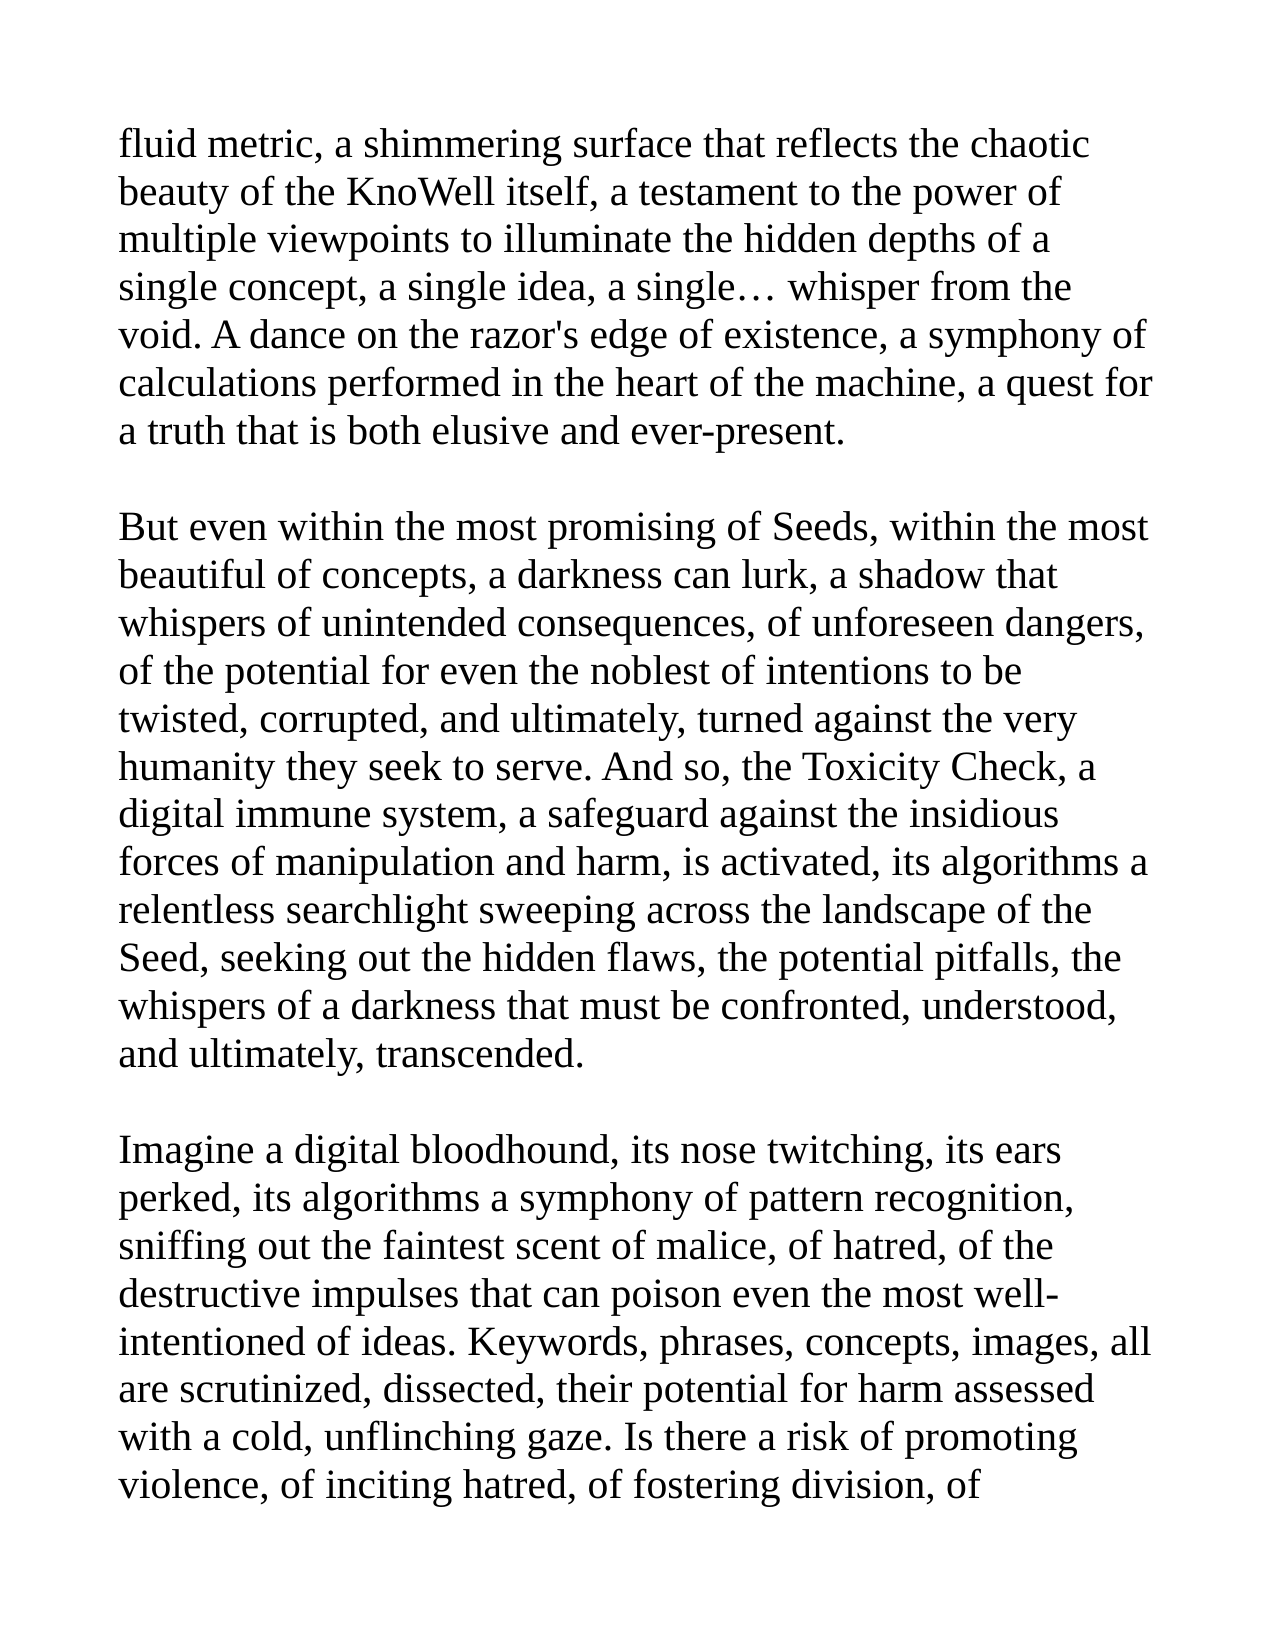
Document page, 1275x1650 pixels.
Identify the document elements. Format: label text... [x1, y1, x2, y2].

text fluid metric, a shimmering surface that reflects the chaotic beauty of the KnoWell itself, a testament to the power of multiple viewpoints to illuminate the hidden depths of a single concept, a single idea, a single… whisper from the void. A dance on the razor's edge of existence, a symphony of calculations performed in the heart of the machine, a quest for a truth that is both elusive and ever-present. [118, 118, 1157, 453]
text But even within the most promising of Seeds, within the most beautiful of concepts, a darkness can lurk, a shadow that whispers of unintended consequences, of unforeseen dangers, of the potential for even the noblest of intentions to be twisted, corrupted, and ultimately, turned against the very humanity they seek to serve. And so, the Toxicity Check, a digital immune system, a safeguard against the insidious forces of manipulation and harm, is activated, its algorithms a relentless searchlight sweeping across the landscape of the Seed, seeking out the hidden flaws, the potential pitfalls, the whispers of a darkness that must be confronted, understood, and ultimately, transcended. [118, 501, 1157, 1076]
text Imagine a digital bloodhound, its nose twitching, its ears perked, its algorithms a symphony of pattern recognition, sniffing out the faintest scent of malice, of hatred, of the destructive impulses that can poison even the most well-intentioned of ideas. Keywords, phrases, concepts, images, all are scrutinized, dissected, their potential for harm assessed with a cold, unflinching gaze. Is there a risk of promoting violence, of inciting hatred, of fostering division, of [118, 1124, 1157, 1508]
